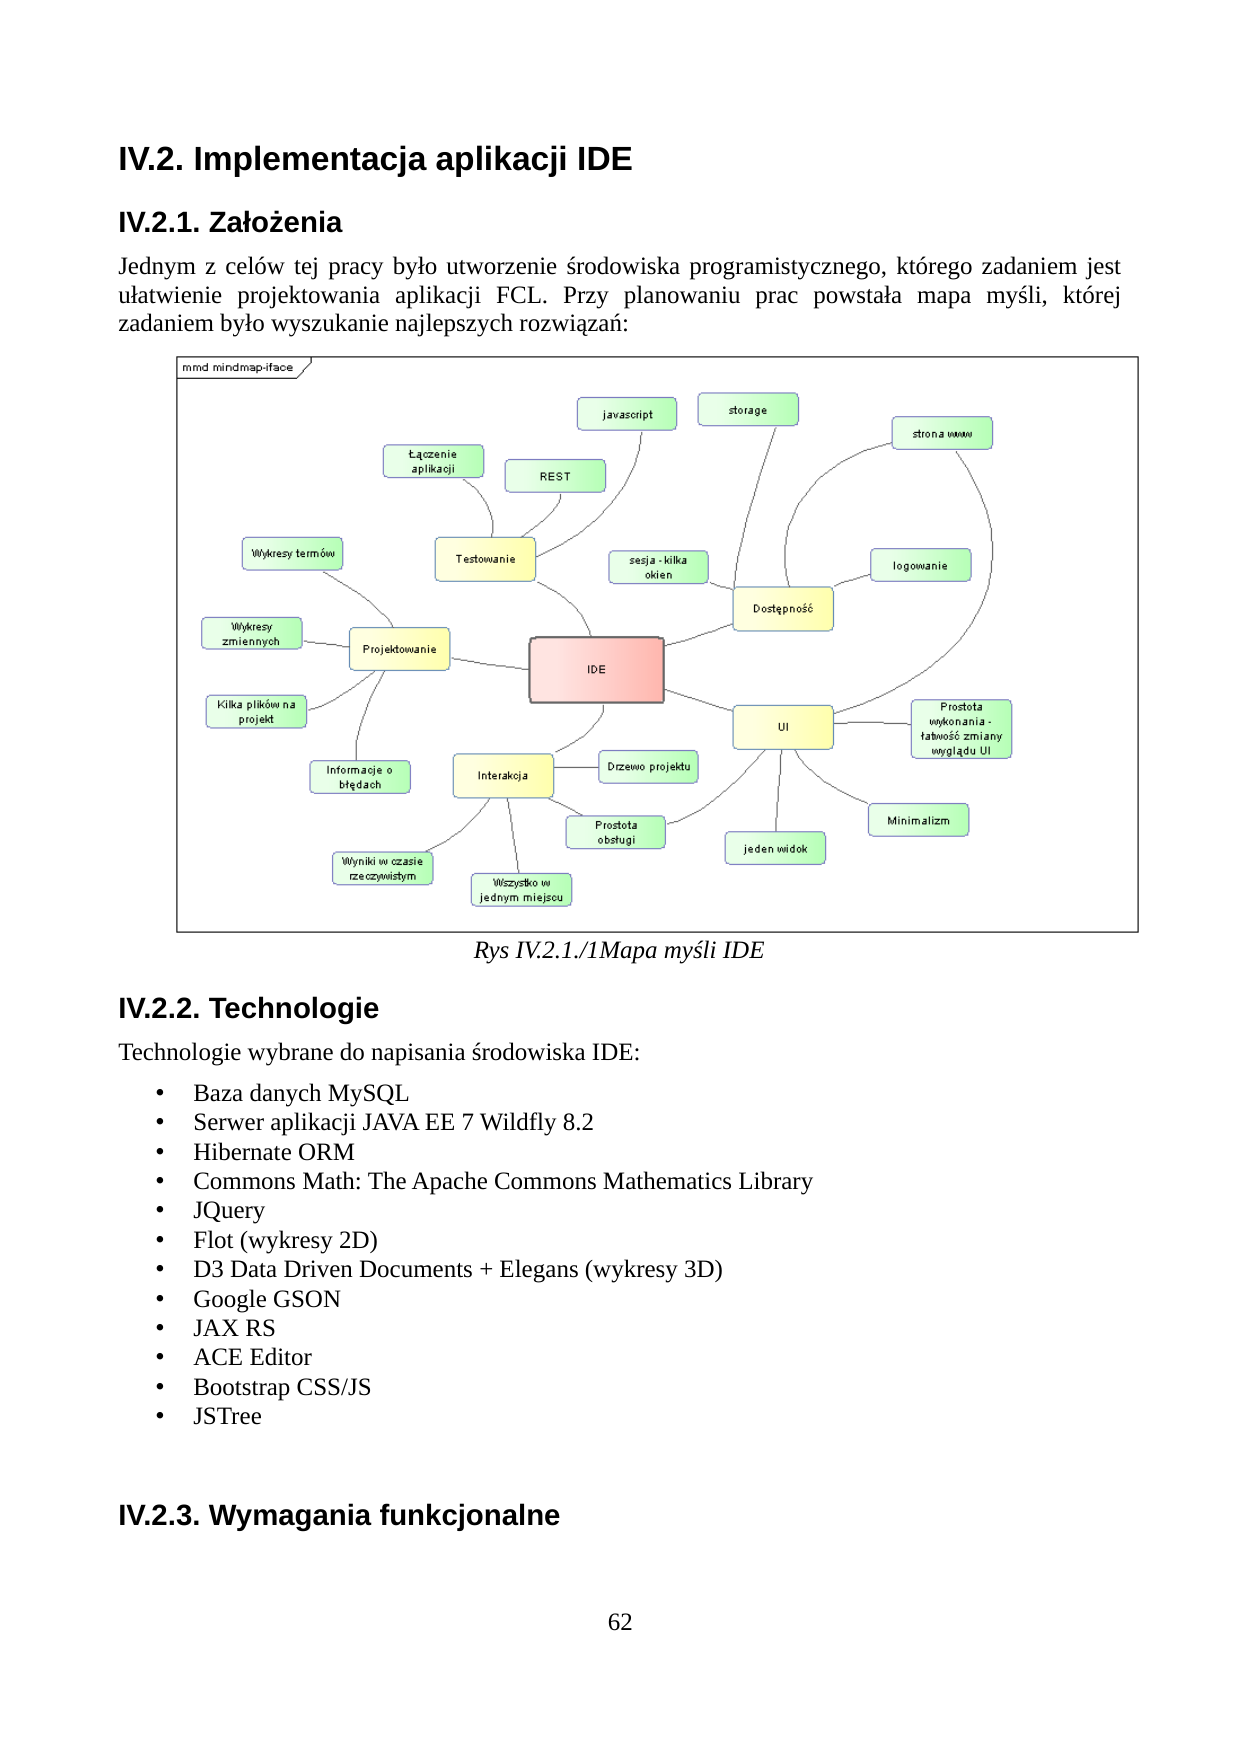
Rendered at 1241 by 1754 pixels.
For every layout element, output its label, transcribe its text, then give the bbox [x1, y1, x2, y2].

list Flot (wykresy 2D) [156, 1225, 1122, 1254]
list Serwer aplikacji JAVA EE 7 Wildfly 8.2 [156, 1107, 1122, 1136]
subtitle Wymagania funkcjonalne [118, 1498, 1122, 1532]
text Jednym z celów tej pracy było utworzenie środowiska programistycznego, którego zadaniem jest ułatwienie projektowania aplikacji FCL. Przy planowaniu prac powstała mapa myśli, której zadaniem było wyszukanie najlepszych rozwiązań: [118, 251, 1122, 337]
subtitle Technologie [118, 991, 1122, 1024]
subtitle Implementacja aplikacji IDE [118, 139, 1122, 178]
list Commons Math: The Apache Commons Mathematics Library [156, 1166, 1122, 1195]
list JAX RS [156, 1313, 1122, 1342]
list ACE Editor [156, 1342, 1122, 1371]
list Baza danych MySQL [156, 1078, 1122, 1107]
picture [173, 353, 1141, 935]
text Rys IV.2.1./1Mapa myśli IDE [118, 935, 1122, 963]
list Google GSON [156, 1284, 1122, 1312]
subtitle Założenia [118, 205, 1122, 238]
text Technologie wybrane do napisania środowiska IDE: [118, 1037, 1122, 1066]
list JQuery [156, 1196, 1122, 1224]
list D3 Data Driven Documents + Elegans (wykresy 3D) [156, 1254, 1122, 1283]
list Bootstrap CSS/JS [156, 1372, 1122, 1401]
list JSTree [156, 1401, 1122, 1430]
list Hibernate ORM [156, 1137, 1122, 1166]
